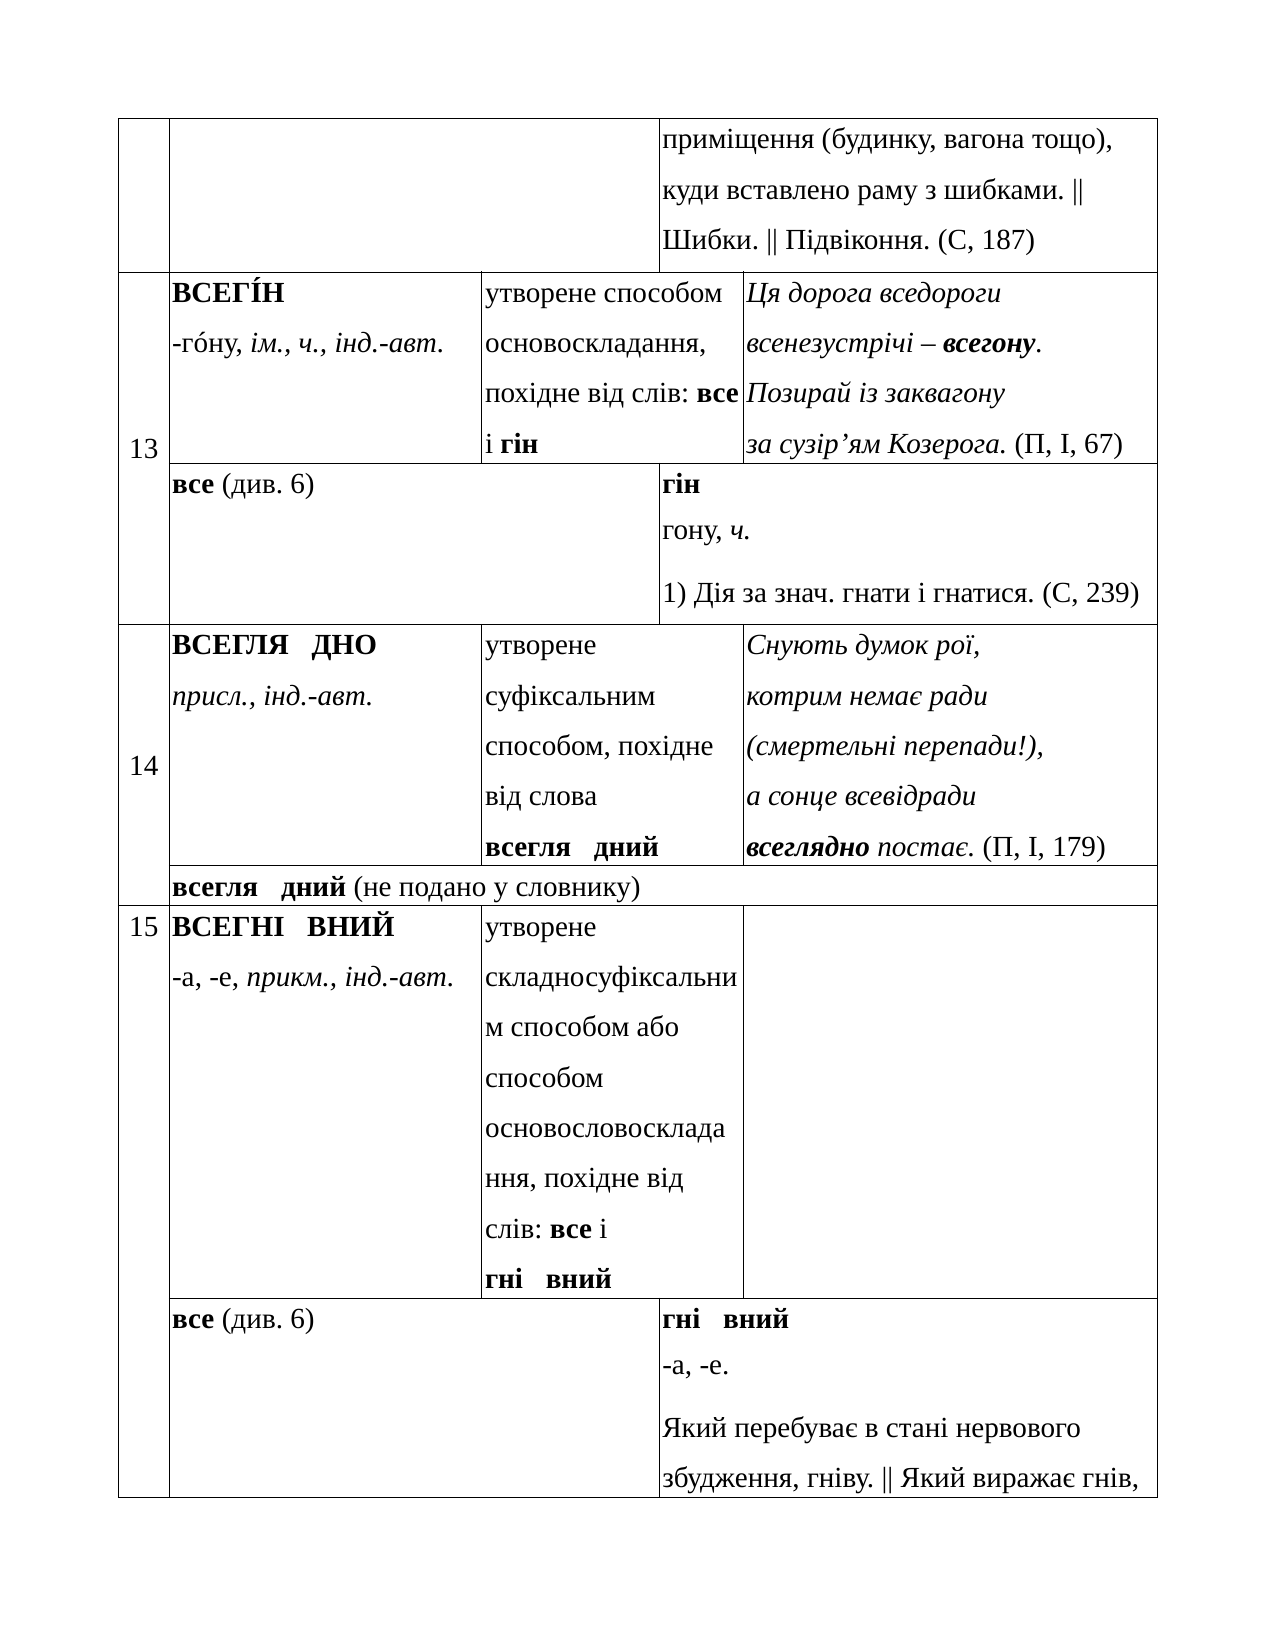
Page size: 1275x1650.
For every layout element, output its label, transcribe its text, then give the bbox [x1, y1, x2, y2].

table_cell Ця дорога вседороги всенезустрічі – всегону. Позирай із заквагону за сузір’ям Козерога. (П, І, 67) [744, 273, 1157, 462]
table_cell Всегíн -гóну, ім., ч., інд.-авт. [170, 273, 481, 462]
table_cell всеглядний (не подано у словнику) [170, 866, 1157, 905]
table_cell [744, 906, 1157, 1298]
table_cell гнівний -а, -е. Який перебуває в стані нервового збудження, гніву. || Який виражає гнів, [660, 1299, 1157, 1497]
table_cell утворене суфіксальним способом, похідне від слова всеглядний [482, 625, 743, 865]
table_cell все (див. 6) [170, 464, 659, 624]
table_cell [170, 119, 659, 271]
table_cell приміщення (будинку, вагона тощо), куди вставлено раму з шибками. || Шибки. || Підвіконня. (С, 187) [660, 119, 1157, 271]
table_cell все (див. 6) [170, 1299, 659, 1497]
table_cell Снують думок рої, котрим немає ради (смертельні перепади!), а сонце всевідради всеглядно постає. (П, І, 179) [744, 625, 1157, 865]
table_cell утворене способом основоскладання, похідне від слів: все і гін [482, 273, 743, 462]
table_cell 15 [119, 906, 169, 1497]
table_cell Всеглядно присл., інд.-авт. [170, 625, 481, 865]
table_cell 14 [119, 625, 169, 905]
table_cell 13 [119, 273, 169, 624]
table_cell утворене складносуфіксальним способом або способом основословоскладання, похідне від слів: все і гнівний [482, 906, 743, 1298]
table_cell [119, 119, 169, 271]
table_cell ВсегнІвний -а, -е, прикм., інд.-авт. [170, 906, 481, 1298]
table_cell гін гону, ч. 1) Дія за знач. гнати і гнатися. (С, 239) [660, 464, 1157, 624]
